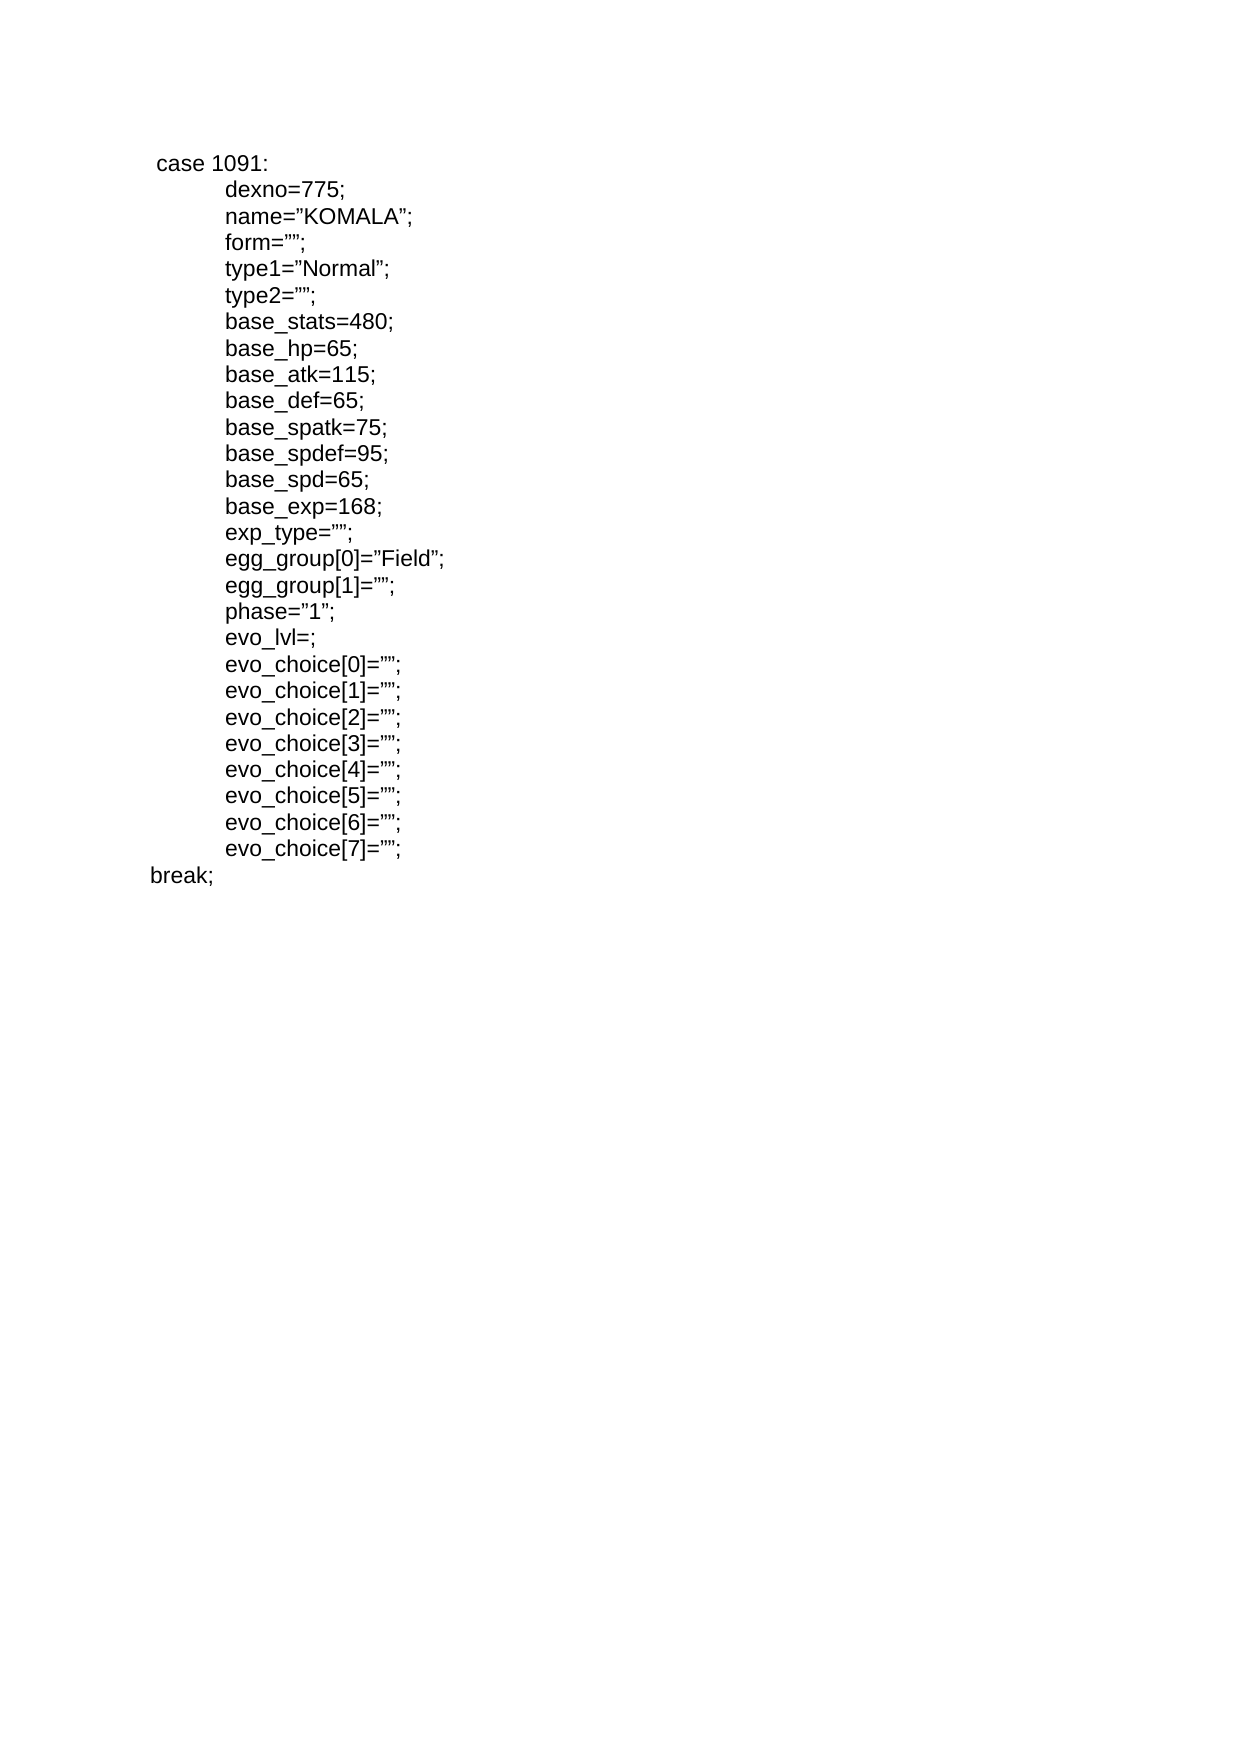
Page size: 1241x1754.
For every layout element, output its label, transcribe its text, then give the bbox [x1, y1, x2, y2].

text case 1091: [150, 150, 1090, 176]
text evo_choice[4]=””; [150, 756, 1090, 782]
text exp_type=””; [150, 519, 1090, 545]
text base_spatk=75; [150, 413, 1090, 440]
text evo_lvl=; [150, 624, 1090, 651]
text base_def=65; [150, 387, 1090, 413]
text evo_choice[0]=””; [150, 651, 1090, 677]
text evo_choice[5]=””; [150, 782, 1090, 809]
text type2=””; [150, 282, 1090, 308]
text name=”KOMALA”; [150, 203, 1090, 229]
text base_hp=65; [150, 334, 1090, 361]
text egg_group[0]=”Field”; [150, 545, 1090, 572]
text base_spdef=95; [150, 440, 1090, 466]
text evo_choice[2]=””; [150, 703, 1090, 730]
text phase=”1”; [150, 598, 1090, 624]
text evo_choice[7]=””; [150, 835, 1090, 862]
text form=””; [150, 229, 1090, 255]
text dexno=775; [150, 176, 1090, 203]
text base_exp=168; [150, 493, 1090, 519]
text base_atk=115; [150, 361, 1090, 387]
text base_stats=480; [150, 308, 1090, 334]
text egg_group[1]=””; [150, 572, 1090, 598]
text break; [150, 862, 1090, 888]
text type1=”Normal”; [150, 255, 1090, 282]
text evo_choice[3]=””; [150, 730, 1090, 756]
text base_spd=65; [150, 466, 1090, 493]
text evo_choice[6]=””; [150, 809, 1090, 835]
text evo_choice[1]=””; [150, 677, 1090, 703]
